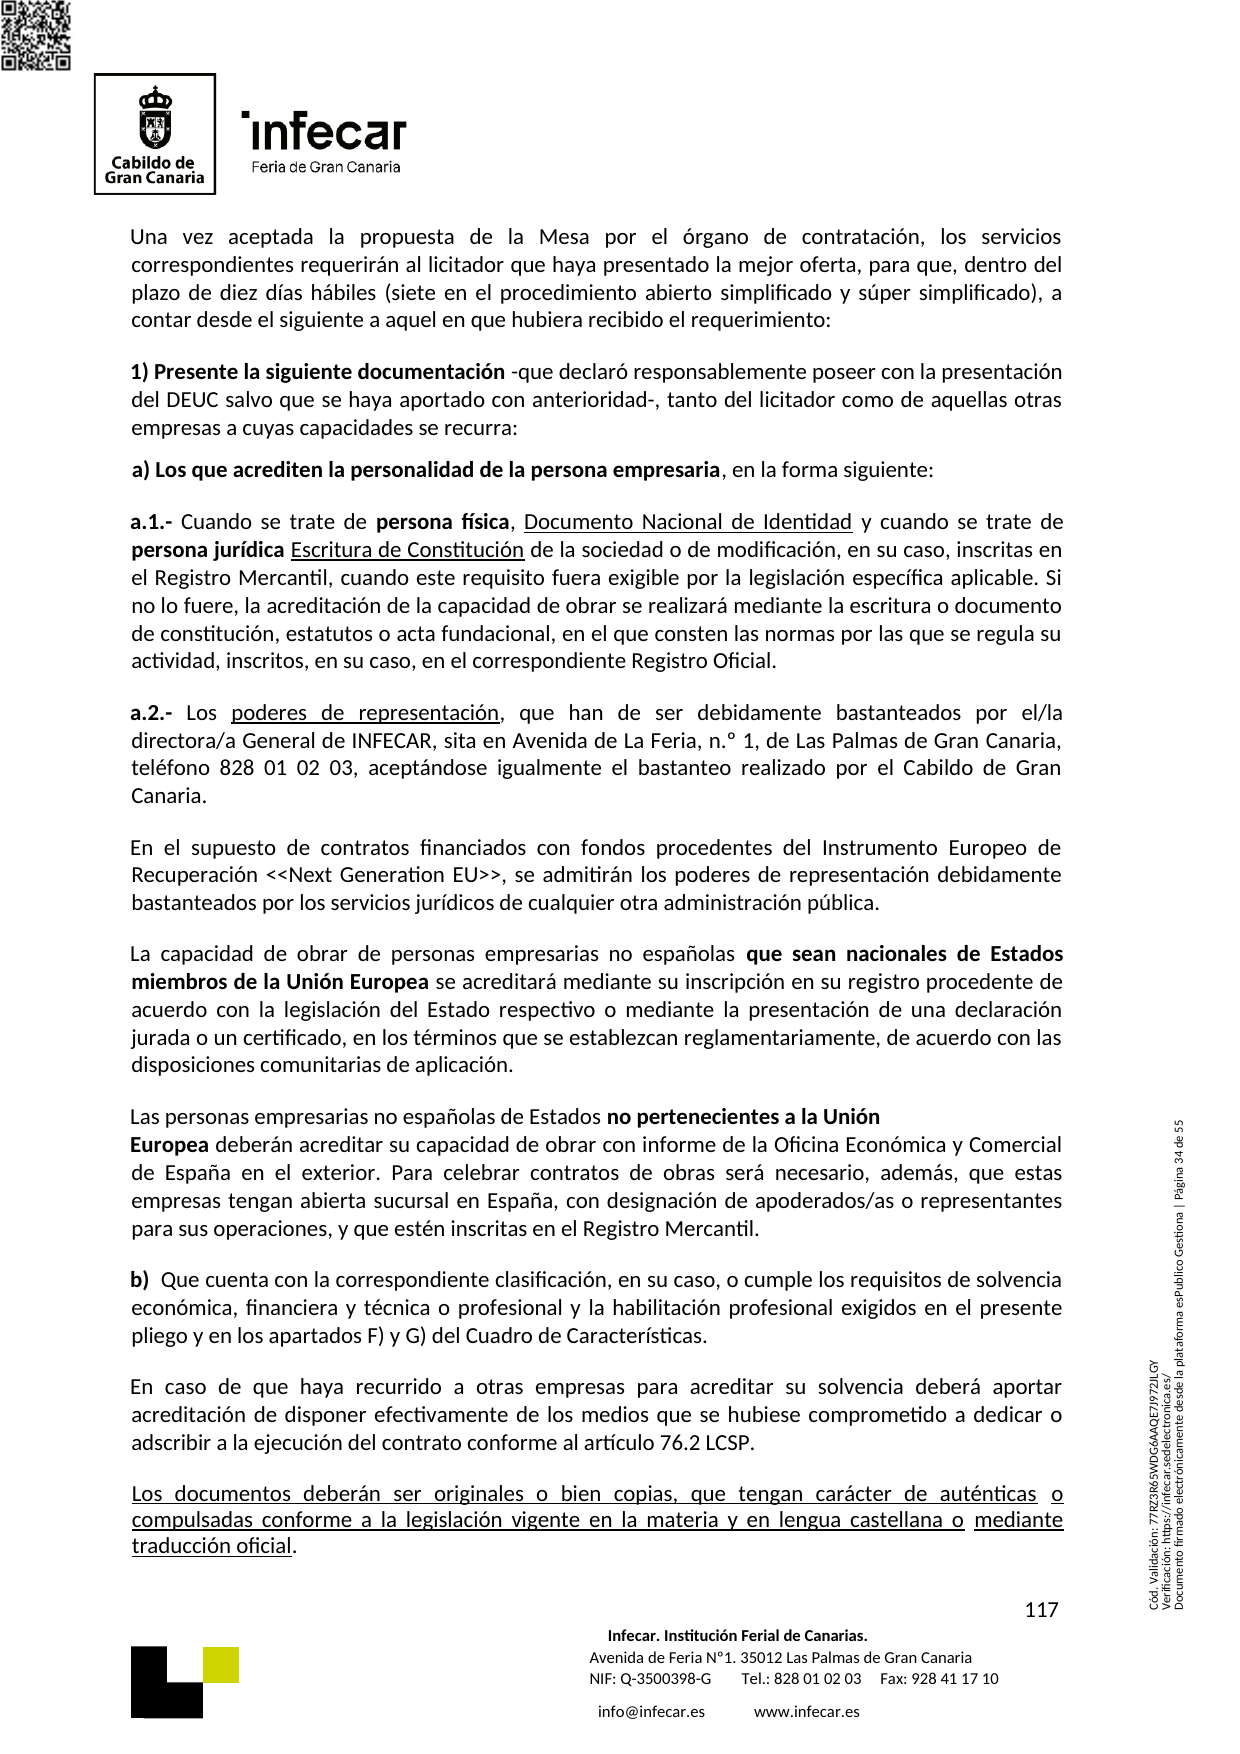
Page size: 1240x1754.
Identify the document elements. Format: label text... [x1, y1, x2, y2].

text Una vez aceptada la propuesta de la Mesa por el órgano de contratación, los servicios correspondientes requerirán al licitador que haya presentado la mejor oferta, para que, dentro del plazo de diez días hábiles (siete en el procedimiento abierto simplificado y súper simplificado), a contar desde el siguiente a aquel en que hubiera recibido el requerimiento: [130, 222, 1064, 334]
text a) Los que acrediten la personalidad de la persona empresaria, en la forma siguiente: [132, 455, 1064, 483]
text 1) Presente la siguiente documentación -que declaró responsablemente poseer con la presentación del DEUC salvo que se haya aportado con anterioridad-, tanto del licitador como de aquellas otras empresas a cuyas capacidades se recurra: [130, 357, 1064, 441]
text En caso de que haya recurrido a otras empresas para acreditar su solvencia deberá aportar acreditación de disponer efectivamente de los medios que se hubiese comprometido a dedicar o adscribir a la ejecución del contrato conforme al artículo 76.2 LCSP. [130, 1373, 1064, 1456]
text La capacidad de obrar de personas empresarias no españolas que sean nacionales de Estados miembros de la Unión Europea se acreditará mediante su inscripción en su registro procedente de acuerdo con la legislación del Estado respectivo o mediante la presentación de una declaración jurada o un certificado, en los términos que se establezcan reglamentariamente, de acuerdo con las disposiciones comunitarias de aplicación. [130, 940, 1064, 1079]
text b) Que cuenta con la correspondiente clasificación, en su caso, o cumple los requisitos de solvencia económica, financiera y técnica o profesional y la habilitación profesional exigidos en el presente pliego y en los apartados F) y G) del Cuadro de Características. [130, 1266, 1064, 1349]
text a.2.- Los poderes de representación, que han de ser debidamente bastanteados por el/la directora/a General de INFECAR, sita en Avenida de La Feria, n.º 1, de Las Palmas de Gran Canaria, teléfono 828 01 02 03, aceptándose igualmente el bastanteo realizado por el Cabildo de Gran Canaria. [130, 698, 1064, 809]
text Europea deberán acreditar su capacidad de obrar con informe de la Oficina Económica y Comercial de España en el exterior. Para celebrar contratos de obras será necesario, además, que estas empresas tengan abierta sucursal en España, con designación de apoderados/as o representantes para sus operaciones, y que estén inscritas en el Registro Mercantil. [130, 1131, 1064, 1242]
text Las personas empresarias no españolas de Estados no pertenecientes a la Unión [130, 1102, 1064, 1130]
text En el supuesto de contratos financiados con fondos procedentes del Instrumento Europeo de Recuperación <<Next Generation EU>>, se admitirán los poderes de representación debidamente bastanteados por los servicios jurídicos de cualquier otra administración pública. [130, 833, 1064, 916]
text a.1.- Cuando se trate de persona física, Documento Nacional de Identidad y cuando se trate de persona jurídica Escritura de Constitución de la sociedad o de modificación, en su caso, inscritas en el Registro Mercantil, cuando este requisito fuera exigible por la legislación específica aplicable. Si no lo fuere, la acreditación de la capacidad de obrar se realizará mediante la escritura o documento de constitución, estatutos o acta fundacional, en el que consten las normas por las que se regula su actividad, inscritos, en su caso, en el correspondiente Registro Oficial. [130, 508, 1064, 674]
text Los documentos deberán ser originales o bien copias, que tengan carácter de auténticas o compulsadas conforme a la legislación vigente en la materia y en lengua castellana o mediante traducción oficial. [132, 1480, 1063, 1559]
